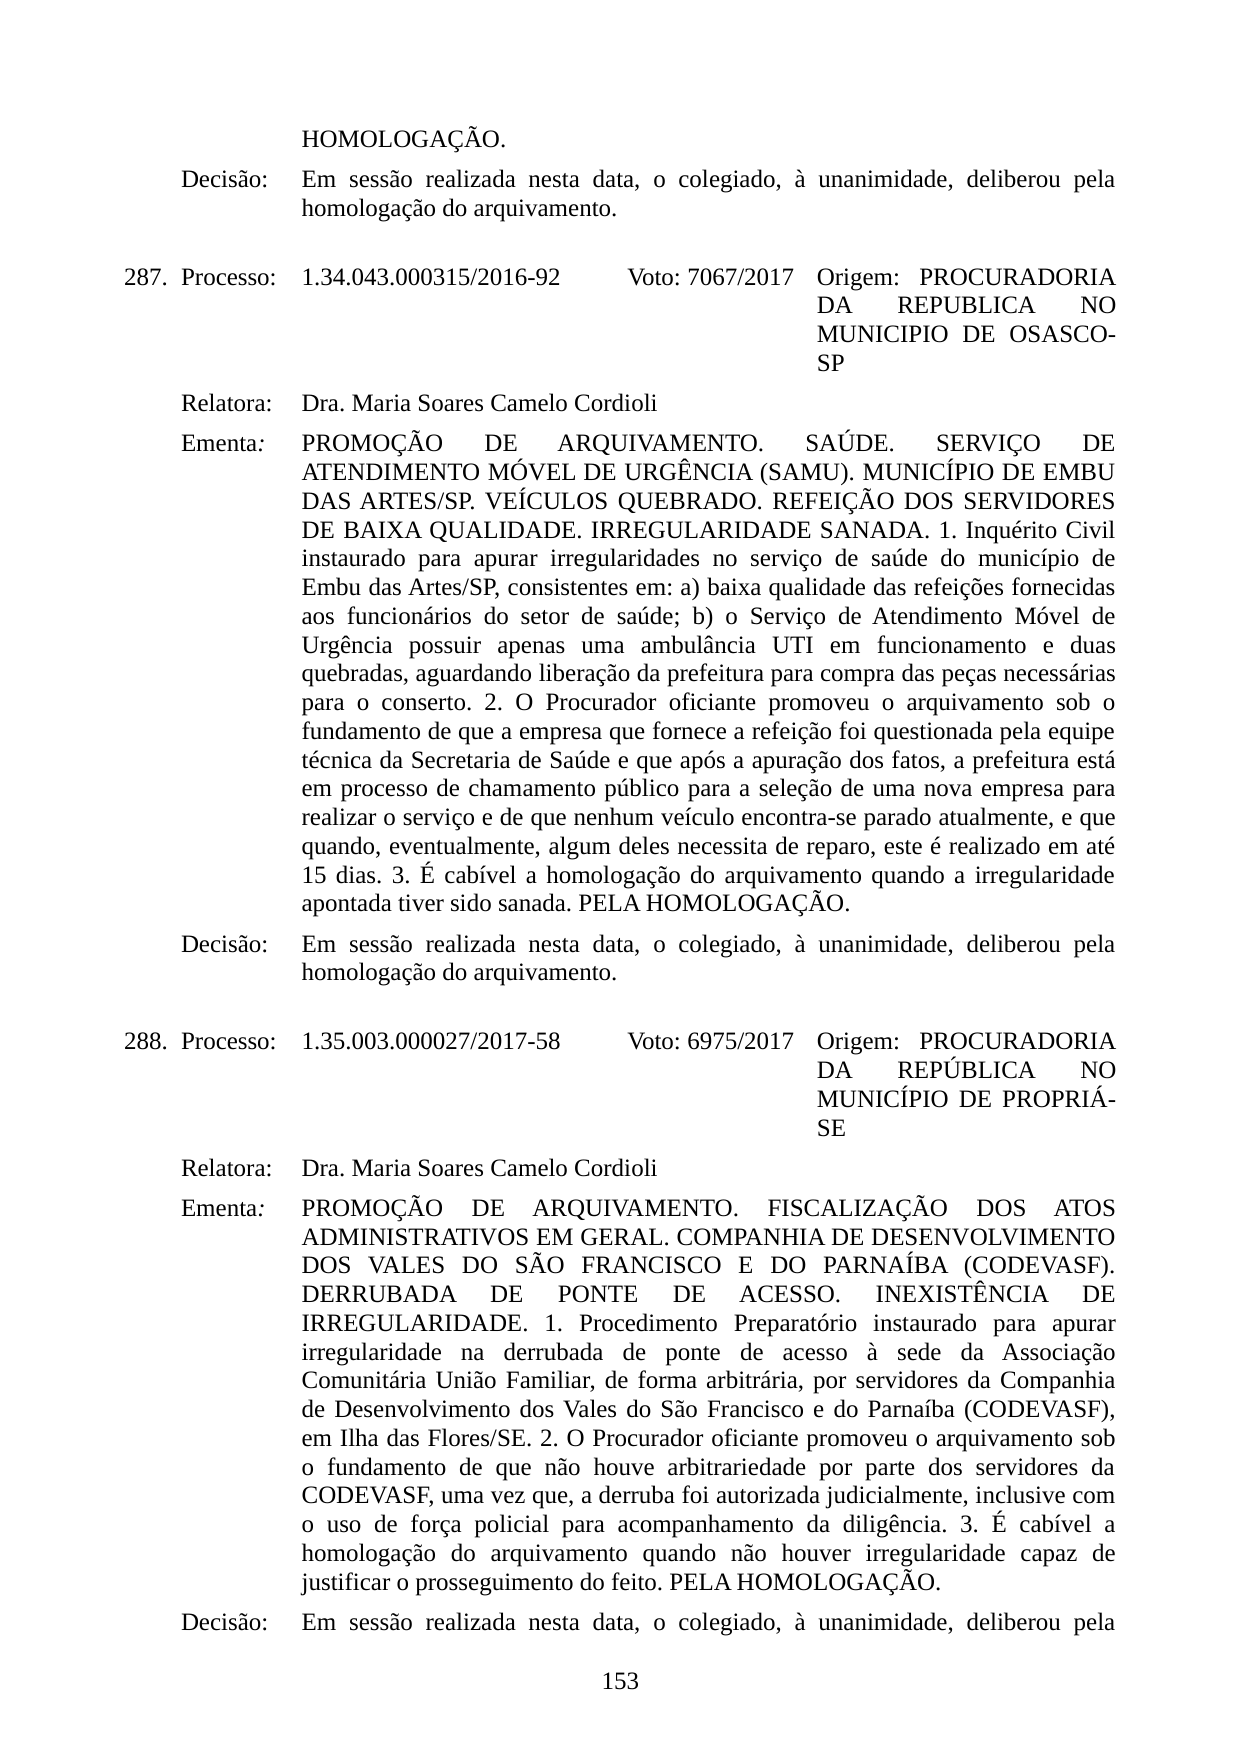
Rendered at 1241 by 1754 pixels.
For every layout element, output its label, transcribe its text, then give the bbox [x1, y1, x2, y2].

table_cell Dra. Maria Soares Camelo Cordioli [296, 383, 1122, 423]
table_cell [118, 158, 175, 227]
table_cell [118, 383, 175, 423]
table_cell Decisão: [175, 923, 296, 992]
table_cell Decisão: [175, 158, 296, 227]
table_cell [118, 1187, 175, 1601]
table_cell [118, 1147, 175, 1187]
table_cell [118, 923, 175, 992]
table_cell [175, 118, 296, 158]
table_cell Em sessão realizada nesta data, o colegiado, à unanimidade, deliberou pela homologação do arquivamento. [296, 158, 1122, 227]
table_header 1.35.003.000027/2017-58 [296, 1021, 621, 1147]
table_cell [118, 118, 175, 158]
table_cell Em sessão realizada nesta data, o colegiado, à unanimidade, deliberou pela [296, 1601, 1122, 1641]
table_header 287. [118, 256, 175, 382]
table_cell [118, 423, 175, 923]
table_cell PROMOÇÃO DE ARQUIVAMENTO. SAÚDE. SERVIÇO DE ATENDIMENTO MÓVEL DE URGÊNCIA (SAMU). MUNICÍPIO DE EMBU DAS ARTES/SP. VEÍCULOS QUEBRADO. REFEIÇÃO DOS SERVIDORES DE BAIXA QUALIDADE. IRREGULARIDADE SANADA. 1. Inquérito Civil instaurado para apurar irregularidades no serviço de saúde do município de Embu das Artes/SP, consistentes em: a) baixa qualidade das refeições fornecidas aos funcionários do setor de saúde; b) o Serviço de Atendimento Móvel de Urgência possuir apenas uma ambulância UTI em funcionamento e duas quebradas, aguardando liberação da prefeitura para compra das peças necessárias para o conserto. 2. O Procurador oficiante promoveu o arquivamento sob o fundamento de que a empresa que fornece a refeição foi questionada pela equipe técnica da Secretaria de Saúde e que após a apuração dos fatos, a prefeitura está em processo de chamamento público para a seleção de uma nova empresa para realizar o serviço e de que nenhum veículo encontra-se parado atualmente, e que quando, eventualmente, algum deles necessita de reparo, este é realizado em até 15 dias. 3. É cabível a homologação do arquivamento quando a irregularidade apontada tiver sido sanada. PELA HOMOLOGAÇÃO. [296, 423, 1122, 923]
table_header Origem: PROCURADORIA DA REPUBLICA NO MUNICIPIO DE OSASCO-SP [811, 256, 1122, 382]
table_header 1.34.043.000315/2016-92 [296, 256, 621, 382]
table_cell Decisão: [175, 1601, 296, 1641]
table_cell PROMOÇÃO DE ARQUIVAMENTO. FISCALIZAÇÃO DOS ATOS ADMINISTRATIVOS EM GERAL. COMPANHIA DE DESENVOLVIMENTO DOS VALES DO SÃO FRANCISCO E DO PARNAÍBA (CODEVASF). DERRUBADA DE PONTE DE ACESSO. INEXISTÊNCIA DE IRREGULARIDADE. 1. Procedimento Preparatório instaurado para apurar irregularidade na derrubada de ponte de acesso à sede da Associação Comunitária União Familiar, de forma arbitrária, por servidores da Companhia de Desenvolvimento dos Vales do São Francisco e do Parnaíba (CODEVASF), em Ilha das Flores/SE. 2. O Procurador oficiante promoveu o arquivamento sob o fundamento de que não houve arbitrariedade por parte dos servidores da CODEVASF, uma vez que, a derruba foi autorizada judicialmente, inclusive com o uso de força policial para acompanhamento da diligência. 3. É cabível a homologação do arquivamento quando não houver irregularidade capaz de justificar o prosseguimento do feito. PELA HOMOLOGAÇÃO. [296, 1187, 1122, 1601]
table_header Processo: [175, 256, 296, 382]
table_header Voto: 7067/2017 [621, 256, 811, 382]
table_cell Em sessão realizada nesta data, o colegiado, à unanimidade, deliberou pela homologação do arquivamento. [296, 923, 1122, 992]
table_cell HOMOLOGAÇÃO. [296, 118, 1122, 158]
table_header Processo: [175, 1021, 296, 1147]
table_header Origem: PROCURADORIA DA REPÚBLICA NO MUNICÍPIO DE PROPRIÁ-SE [811, 1021, 1122, 1147]
table_cell Ementa: [175, 1187, 296, 1601]
table_cell Dra. Maria Soares Camelo Cordioli [296, 1147, 1122, 1187]
table_cell Relatora: [175, 383, 296, 423]
table_cell [118, 1601, 175, 1641]
table_cell Ementa: [175, 423, 296, 923]
table_cell Relatora: [175, 1147, 296, 1187]
table_header 288. [118, 1021, 175, 1147]
table_header Voto: 6975/2017 [621, 1021, 811, 1147]
